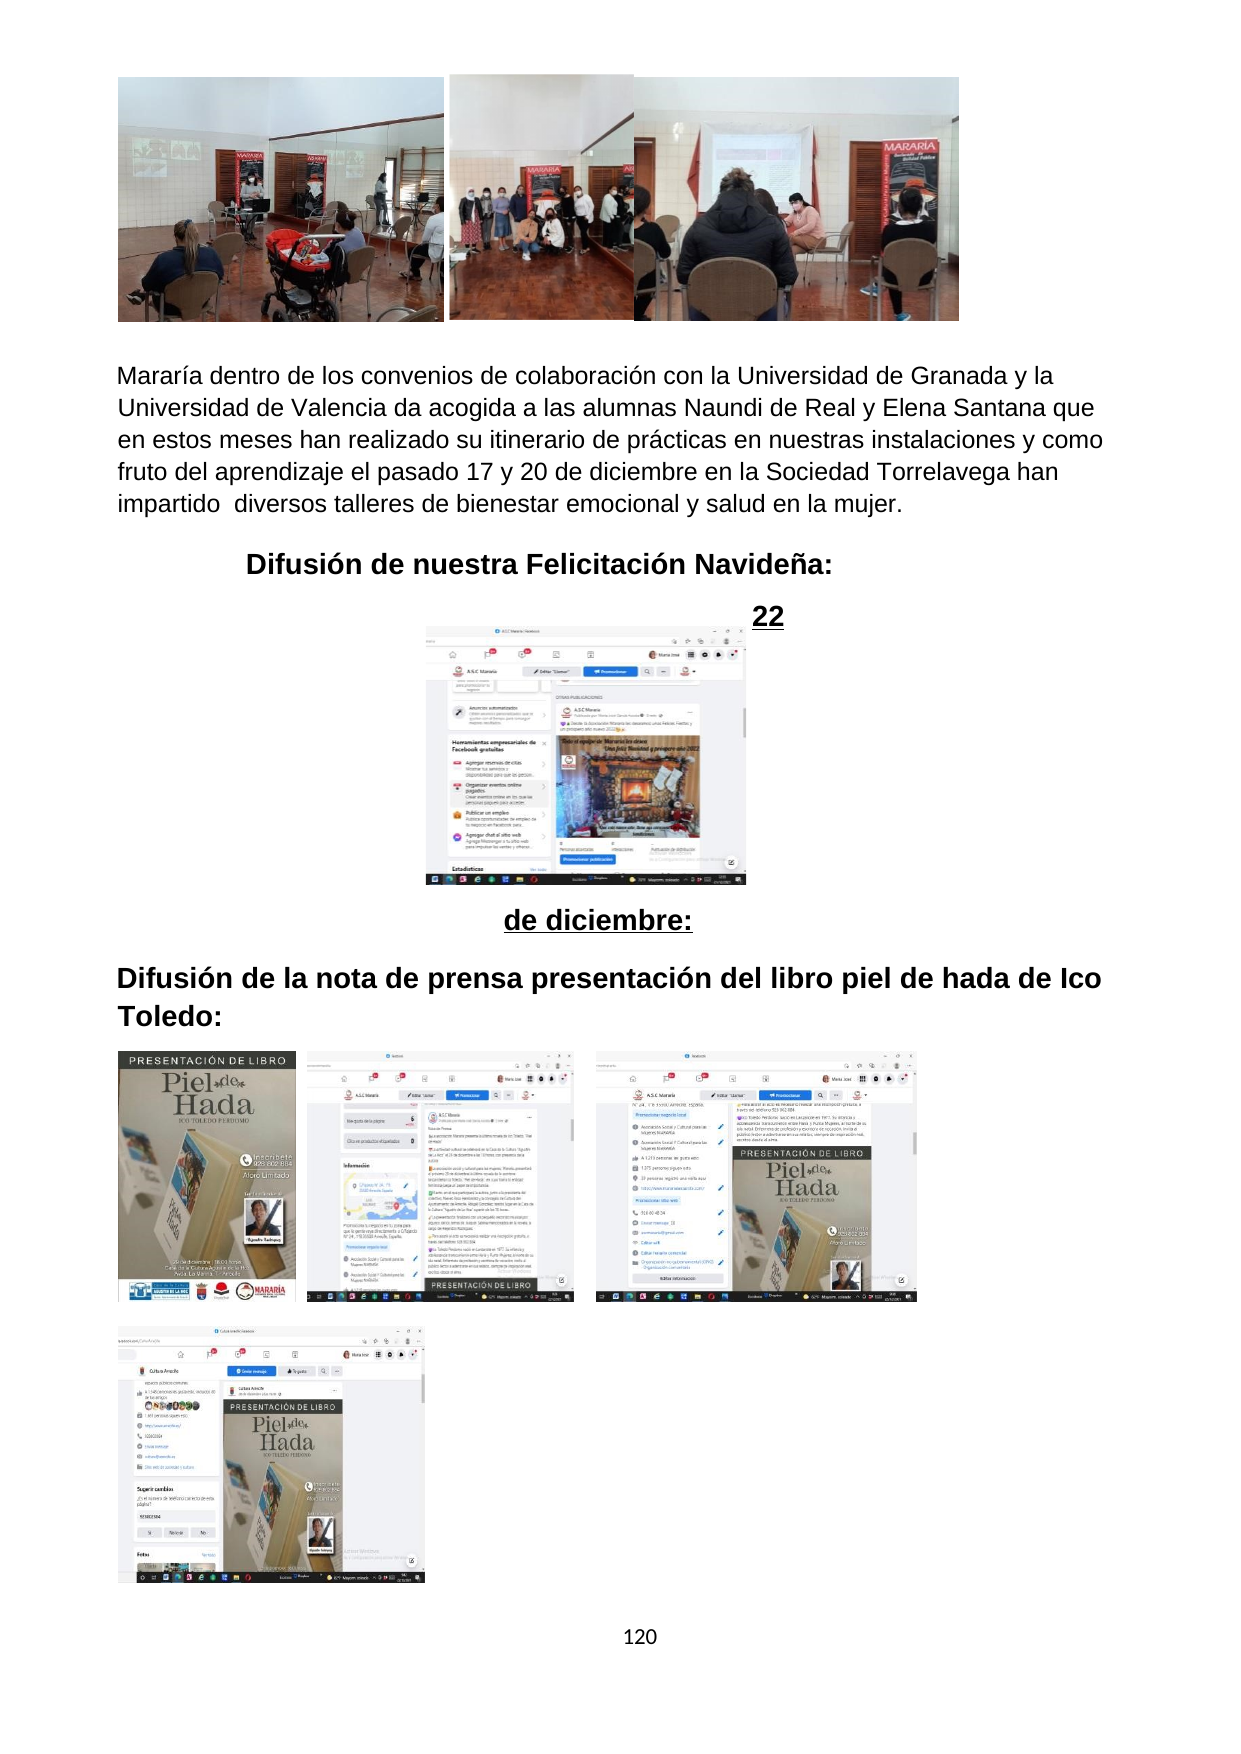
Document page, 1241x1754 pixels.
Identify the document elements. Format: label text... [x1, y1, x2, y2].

text Mararía dentro de los convenios de colaboración con la Universidad de Granada y la Universidad de Valencia da acogida a las alumnas Naundi de Real y Elena Santana que en estos meses han realizado su itinerario de prácticas en nuestras instalaciones y como fruto del aprendizaje el pasado 17 y 20 de diciembre en la Sociedad Torrelavega han impartido diversos talleres de bienestar emocional y salud en la mujer. [116, 361, 1131, 518]
text 22 de diciembre: [116, 599, 786, 936]
text Difusión de nuestra Felicitación Navideña: [116, 547, 1166, 580]
text Difusión de la nota de prensa presentación del libro piel de hada de Ico Toledo: [116, 962, 1166, 1033]
